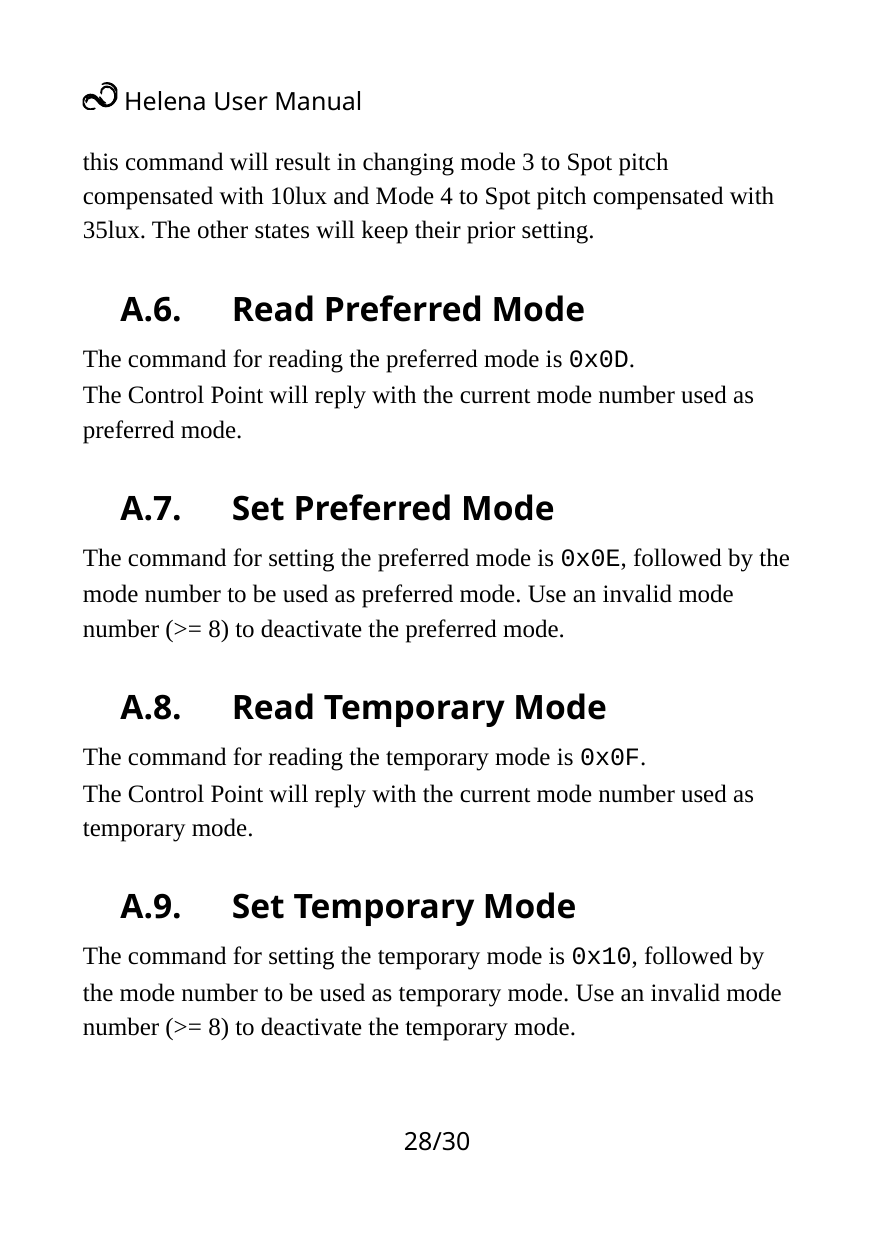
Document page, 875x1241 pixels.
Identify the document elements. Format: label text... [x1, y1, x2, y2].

text The command for setting the temporary mode is 0x10, followed by the mode number to be used as temporary mode. Use an invalid mode number (>= 8) to deactivate the temporary mode. [83, 941, 791, 1041]
text The command for reading the preferred mode is 0x0D. The Control Point will reply with the current mode number used as preferred mode. [83, 344, 791, 443]
subtitle Set Preferred Mode [120, 485, 791, 530]
subtitle Set Temporary Mode [120, 883, 791, 929]
text The command for setting the preferred mode is 0x0E, followed by the mode number to be used as preferred mode. Use an invalid mode number (>= 8) to deactivate the preferred mode. [83, 543, 791, 643]
subtitle Read Temporary Mode [120, 684, 791, 729]
text this command will result in changing mode 3 to Spot pitch compensated with 10lux and Mode 4 to Spot pitch compensated with 35lux. The other states will keep their prior setting. [83, 147, 791, 244]
text The command for reading the temporary mode is 0x0F. The Control Point will reply with the current mode number used as temporary mode. [83, 742, 791, 842]
subtitle Read Preferred Mode [120, 286, 791, 331]
